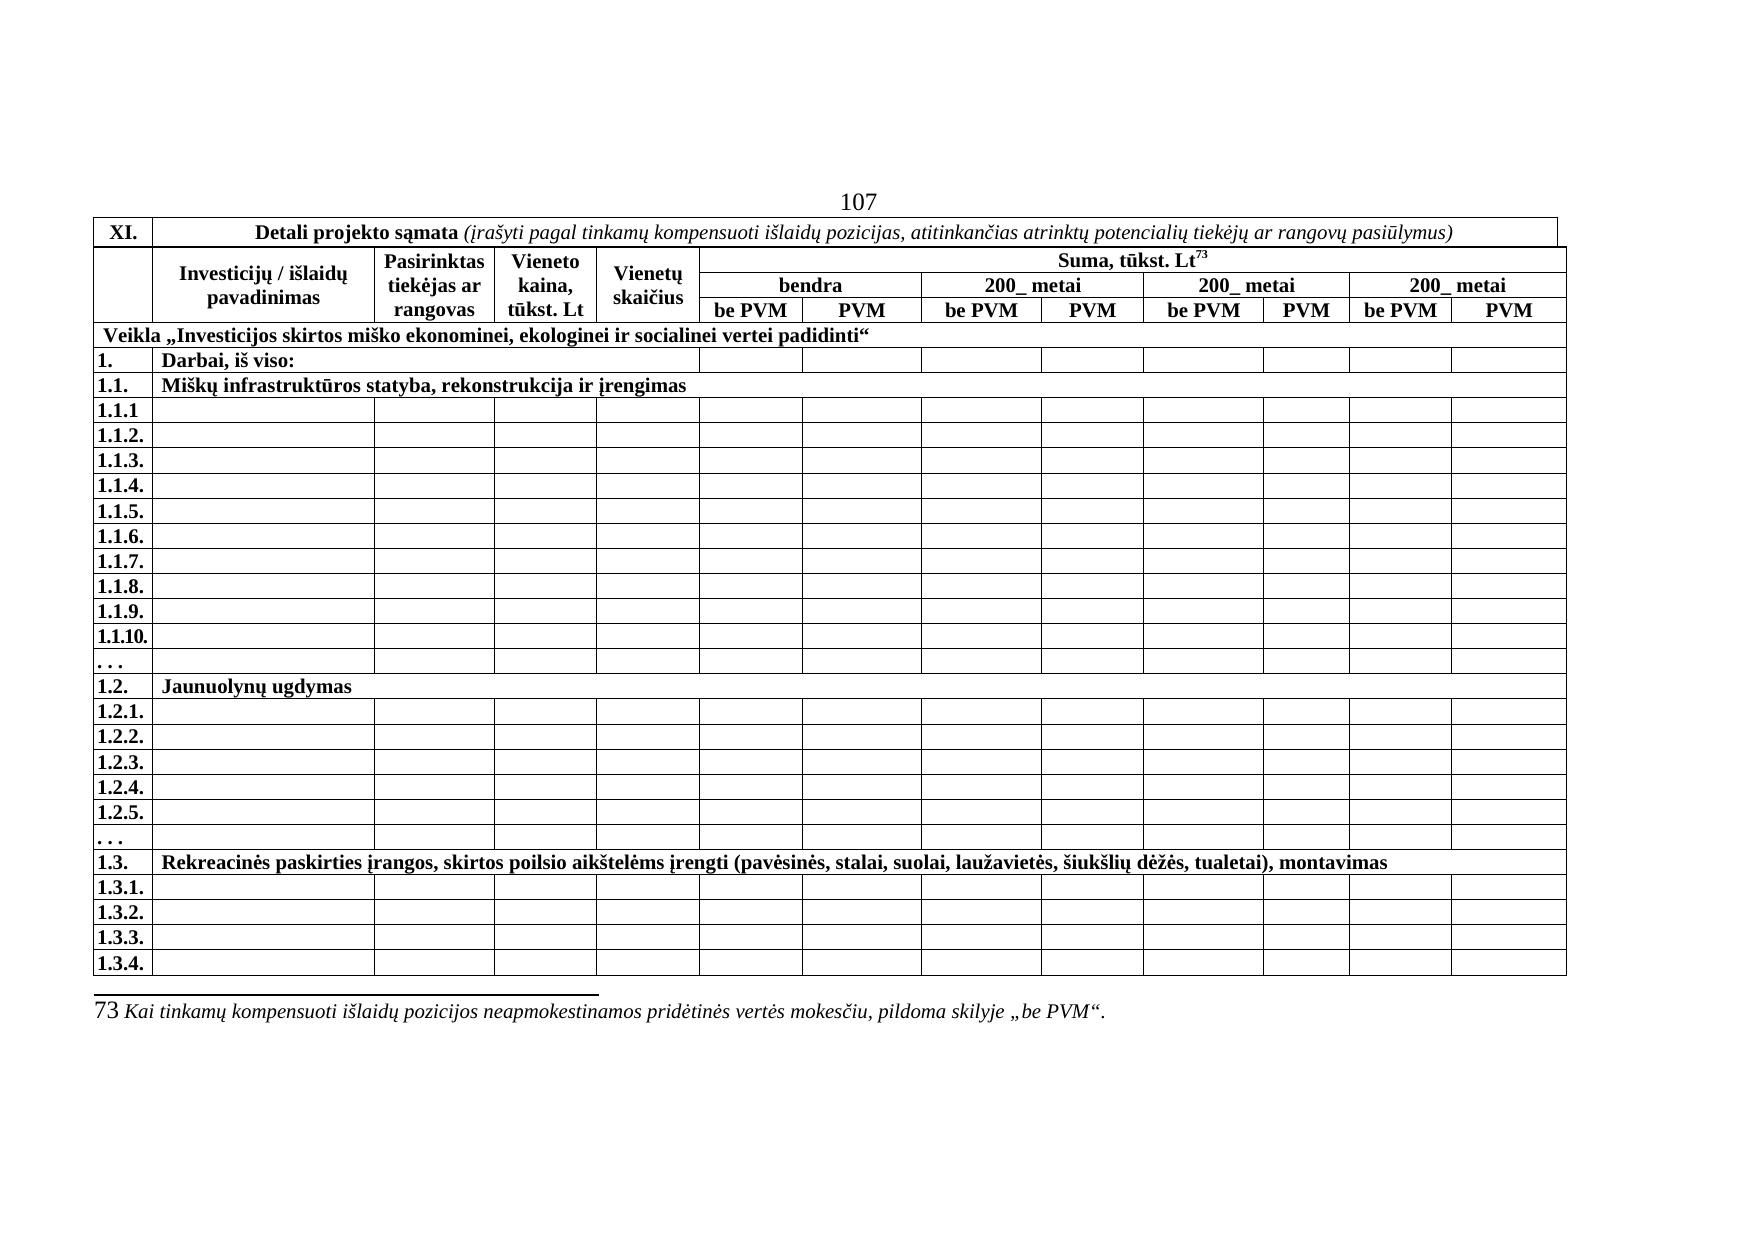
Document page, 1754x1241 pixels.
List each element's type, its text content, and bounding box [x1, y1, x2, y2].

table_cell 1.2.3. [94, 750, 152, 774]
table_cell [1042, 950, 1143, 974]
table_cell [803, 599, 921, 623]
table_cell [1144, 398, 1263, 422]
table_cell 1.2.5. [94, 800, 152, 824]
table_cell [922, 474, 1041, 497]
table_cell [597, 925, 699, 949]
table_cell [1042, 348, 1143, 372]
table_cell [700, 699, 802, 723]
table_cell [922, 398, 1041, 422]
table_cell [1452, 474, 1566, 497]
table_cell [922, 825, 1041, 849]
table_cell [153, 474, 374, 497]
table_cell [1350, 725, 1451, 748]
table_cell [153, 599, 374, 623]
table_cell [1042, 423, 1143, 447]
table_cell [153, 750, 374, 774]
table_header XI. [94, 218, 152, 246]
table_cell [153, 800, 374, 824]
table_cell [700, 524, 802, 548]
table_cell 1.1.10. [94, 624, 152, 648]
table_cell [922, 649, 1041, 673]
table_cell [495, 398, 596, 422]
table_cell [700, 925, 802, 949]
table_cell [803, 524, 921, 548]
table_cell [1452, 549, 1566, 573]
table_cell [803, 549, 921, 573]
table_cell [1042, 800, 1143, 824]
table_cell [922, 925, 1041, 949]
table_cell [1042, 574, 1143, 598]
table_cell [922, 750, 1041, 774]
table_cell [1452, 448, 1566, 472]
table_cell [700, 599, 802, 623]
table_cell [153, 725, 374, 748]
table_cell [803, 348, 921, 372]
table_cell Rekreacinės paskirties įrangos, skirtos poilsio aikštelėms įrengti (pavėsinės, stalai, suolai, laužavietės, šiukšlių dėžės, tualetai), montavimas [153, 850, 1566, 874]
table_cell [597, 825, 699, 849]
table_cell 1.1.9. [94, 599, 152, 623]
table_cell [1042, 725, 1143, 748]
table_cell be PVM [922, 298, 1041, 322]
table_cell [1042, 624, 1143, 648]
table_cell 1.1.6. [94, 524, 152, 548]
table_cell [700, 900, 802, 924]
table_cell [803, 423, 921, 447]
table_cell [1350, 474, 1451, 497]
table_cell [1452, 524, 1566, 548]
table_cell [1144, 900, 1263, 924]
table_cell [803, 624, 921, 648]
table_cell 1.3.4. [94, 950, 152, 974]
table_cell [495, 725, 596, 748]
table_cell PVM [1264, 298, 1349, 322]
table_cell [1452, 900, 1566, 924]
table_cell [1452, 699, 1566, 723]
table_cell [1144, 750, 1263, 774]
table_cell [1350, 875, 1451, 899]
table_cell [1264, 549, 1349, 573]
table_cell [597, 750, 699, 774]
table_cell [1264, 423, 1349, 447]
table_cell [803, 574, 921, 598]
table_cell 200_ metai [1144, 273, 1349, 297]
table_cell [700, 800, 802, 824]
table_cell 1.3. [94, 850, 152, 874]
table_cell [1042, 499, 1143, 523]
table_cell [1264, 649, 1349, 673]
table_cell [700, 825, 802, 849]
table_cell [803, 875, 921, 899]
table_cell [1350, 398, 1451, 422]
table_cell [700, 950, 802, 974]
table_cell [495, 499, 596, 523]
table_cell [1144, 699, 1263, 723]
table_cell [597, 574, 699, 598]
table_cell 1. [94, 348, 152, 372]
table_cell [375, 900, 494, 924]
table_cell [597, 474, 699, 497]
table_cell [495, 925, 596, 949]
table_cell [922, 524, 1041, 548]
table_cell [803, 900, 921, 924]
table_cell [375, 474, 494, 497]
table_cell [1144, 649, 1263, 673]
table_cell [1042, 875, 1143, 899]
table_cell [1350, 649, 1451, 673]
table_cell [1144, 524, 1263, 548]
table_cell [1452, 423, 1566, 447]
table_cell PVM [803, 298, 921, 322]
table_cell [153, 499, 374, 523]
table_cell [1452, 775, 1566, 799]
table_cell [153, 900, 374, 924]
table_header Detali projekto sąmata (įrašyti pagal tinkamų kompensuoti išlaidų pozicijas, atitinkančias atrinktų potencialių tiekėjų ar rangovų pasiūlymus) [153, 218, 1557, 246]
table_cell [700, 875, 802, 899]
table_cell [375, 624, 494, 648]
table_cell [803, 474, 921, 497]
table_cell [375, 800, 494, 824]
table_cell [803, 649, 921, 673]
table_cell [1264, 398, 1349, 422]
table_cell [495, 549, 596, 573]
table_cell [700, 474, 802, 497]
table_cell [1264, 775, 1349, 799]
table_cell [495, 800, 596, 824]
table_cell [803, 800, 921, 824]
table_cell [495, 423, 596, 447]
table_cell [597, 448, 699, 472]
table_cell [495, 750, 596, 774]
table_cell [375, 699, 494, 723]
table_cell [495, 825, 596, 849]
table_cell [922, 624, 1041, 648]
table_cell Vienetų skaičius [597, 248, 699, 322]
table_cell [1452, 348, 1566, 372]
table_cell [1264, 699, 1349, 723]
table_cell [375, 825, 494, 849]
table_cell 1.1.1 [94, 398, 152, 422]
table_cell 1.3.1. [94, 875, 152, 899]
table_cell [1042, 775, 1143, 799]
table_cell [700, 725, 802, 748]
table_cell [1042, 524, 1143, 548]
table_cell [1350, 624, 1451, 648]
table_cell [495, 474, 596, 497]
table_cell Suma, tūkst. Lt [700, 248, 1566, 272]
table_cell [153, 775, 374, 799]
table_cell [1350, 750, 1451, 774]
table_cell [803, 725, 921, 748]
table_cell [1144, 599, 1263, 623]
table_cell [1144, 875, 1263, 899]
table_cell 1.1.5. [94, 499, 152, 523]
table_cell be PVM [1350, 298, 1451, 322]
table_cell [495, 875, 596, 899]
table_cell [1452, 624, 1566, 648]
table_cell [597, 398, 699, 422]
table_cell [1350, 448, 1451, 472]
table_cell [700, 448, 802, 472]
table_cell [1350, 549, 1451, 573]
table_cell [153, 875, 374, 899]
table_cell [153, 624, 374, 648]
table_cell [495, 775, 596, 799]
table_cell [153, 950, 374, 974]
table_cell PVM [1452, 298, 1566, 322]
table_cell bendra [700, 273, 921, 297]
table_cell [803, 398, 921, 422]
table_cell [375, 448, 494, 472]
table_cell [1452, 599, 1566, 623]
table_cell [1042, 699, 1143, 723]
table_cell [1264, 348, 1349, 372]
table_cell [1144, 423, 1263, 447]
table_cell [375, 524, 494, 548]
table_cell [495, 599, 596, 623]
table_cell [1264, 725, 1349, 748]
table_cell Investicijų / išlaidų pavadinimas [153, 248, 374, 322]
table_cell [495, 624, 596, 648]
table_cell [1350, 925, 1451, 949]
table_cell [1264, 875, 1349, 899]
table_cell [375, 649, 494, 673]
table_cell [803, 825, 921, 849]
table_cell [803, 750, 921, 774]
table_cell [1144, 574, 1263, 598]
table_cell [597, 624, 699, 648]
table_cell [153, 549, 374, 573]
table_cell [1264, 900, 1349, 924]
table_cell [495, 649, 596, 673]
table_cell [375, 875, 494, 899]
table_cell [1350, 800, 1451, 824]
table_cell 1.1. [94, 373, 152, 397]
table_cell [1452, 875, 1566, 899]
table_cell [597, 423, 699, 447]
table_cell [597, 499, 699, 523]
table_cell [700, 775, 802, 799]
table_cell be PVM [700, 298, 802, 322]
table_cell [375, 549, 494, 573]
table_cell [922, 599, 1041, 623]
table_cell [1350, 825, 1451, 849]
table_cell [922, 423, 1041, 447]
table_cell [94, 248, 152, 322]
table_cell [803, 775, 921, 799]
table_cell [1452, 925, 1566, 949]
table_cell [700, 649, 802, 673]
table_cell [375, 499, 494, 523]
table_cell [1452, 574, 1566, 598]
table_cell [597, 599, 699, 623]
table_cell [375, 775, 494, 799]
table_cell [1350, 423, 1451, 447]
table_cell [1264, 750, 1349, 774]
table_cell 1.1.2. [94, 423, 152, 447]
table_cell [1144, 474, 1263, 497]
table_cell [1452, 800, 1566, 824]
table_cell Jaunuolynų ugdymas [153, 674, 1566, 698]
table_cell [1144, 499, 1263, 523]
table_cell [700, 624, 802, 648]
table_cell [1264, 574, 1349, 598]
table_cell [1264, 448, 1349, 472]
table_cell [375, 925, 494, 949]
table_cell [597, 649, 699, 673]
table_cell Pasirinktas tiekėjas ar rangovas [375, 248, 494, 322]
table_cell [1042, 750, 1143, 774]
table_cell [1042, 649, 1143, 673]
table_cell [700, 750, 802, 774]
table_cell [1144, 549, 1263, 573]
table_cell 1.2. [94, 674, 152, 698]
table_cell [597, 875, 699, 899]
table_cell [495, 699, 596, 723]
table_cell [1452, 825, 1566, 849]
table_cell [597, 549, 699, 573]
table_cell [1350, 900, 1451, 924]
table_cell 1.3.2. [94, 900, 152, 924]
table_cell [597, 524, 699, 548]
table_cell [1144, 448, 1263, 472]
table_cell [1042, 474, 1143, 497]
table_cell [153, 398, 374, 422]
table_cell [803, 925, 921, 949]
table_cell [153, 649, 374, 673]
table_cell [597, 900, 699, 924]
table_cell [495, 524, 596, 548]
table_cell [375, 725, 494, 748]
table_cell [153, 699, 374, 723]
table_cell [597, 800, 699, 824]
table_cell [153, 423, 374, 447]
table_cell [803, 448, 921, 472]
table_cell [1350, 499, 1451, 523]
table_cell [1042, 448, 1143, 472]
table_cell [1350, 775, 1451, 799]
table_cell [700, 423, 802, 447]
table_cell 1.2.1. [94, 699, 152, 723]
table_cell [375, 750, 494, 774]
table_cell [1452, 649, 1566, 673]
table_cell [1452, 950, 1566, 974]
table_cell 1.1.8. [94, 574, 152, 598]
table_cell [700, 499, 802, 523]
table_cell [1144, 725, 1263, 748]
table_cell [922, 725, 1041, 748]
table_cell [1264, 474, 1349, 497]
table_cell [1350, 524, 1451, 548]
table_cell [1144, 800, 1263, 824]
table_cell 1.2.2. [94, 725, 152, 748]
table_cell [700, 398, 802, 422]
table_cell [375, 950, 494, 974]
table_cell 1.2.4. [94, 775, 152, 799]
table_cell [495, 950, 596, 974]
table_cell [1350, 699, 1451, 723]
table_cell [375, 423, 494, 447]
table_cell [1144, 775, 1263, 799]
table_cell Veikla „Investicijos skirtos miško ekonominei, ekologinei ir socialinei vertei padidinti“ [94, 323, 1566, 347]
table_cell [922, 499, 1041, 523]
table_cell [1144, 825, 1263, 849]
table_header [1558, 217, 1566, 246]
table_cell Miškų infrastruktūros statyba, rekonstrukcija ir įrengimas [153, 373, 1566, 397]
table_cell 200_ metai [922, 273, 1143, 297]
table_cell [803, 699, 921, 723]
table_cell [1264, 825, 1349, 849]
table_cell [922, 549, 1041, 573]
table_cell [153, 448, 374, 472]
table_cell [375, 574, 494, 598]
table_cell [1264, 499, 1349, 523]
table_cell [1042, 900, 1143, 924]
table_cell [1350, 574, 1451, 598]
table_cell 200_ metai [1350, 273, 1566, 297]
table_cell [153, 524, 374, 548]
table_cell [495, 900, 596, 924]
table_cell 1.1.4. [94, 474, 152, 497]
table_cell [1264, 950, 1349, 974]
table_cell [803, 499, 921, 523]
table_cell [597, 775, 699, 799]
table_cell [375, 599, 494, 623]
table_cell [597, 725, 699, 748]
table_cell [153, 925, 374, 949]
table_cell 1.1.7. [94, 549, 152, 573]
table_cell [495, 448, 596, 472]
table_cell [1350, 348, 1451, 372]
table_cell [1452, 499, 1566, 523]
table_cell [1452, 725, 1566, 748]
table_cell [495, 574, 596, 598]
table_cell [922, 875, 1041, 899]
table_cell [1350, 599, 1451, 623]
table_cell [1350, 950, 1451, 974]
table_cell [1042, 599, 1143, 623]
table_cell [1042, 925, 1143, 949]
table_cell [1264, 800, 1349, 824]
table_cell . . . [94, 649, 152, 673]
table_cell [803, 950, 921, 974]
table_cell [922, 950, 1041, 974]
table_cell [1264, 599, 1349, 623]
table_cell be PVM [1144, 298, 1263, 322]
table_cell [1452, 750, 1566, 774]
table_cell [1144, 348, 1263, 372]
table_cell [922, 800, 1041, 824]
table_cell [922, 900, 1041, 924]
table_cell [922, 574, 1041, 598]
table_cell [700, 348, 802, 372]
table_cell [700, 574, 802, 598]
table_cell [375, 398, 494, 422]
table_cell [1264, 925, 1349, 949]
table_cell [1452, 398, 1566, 422]
table_cell Vieneto kaina, tūkst. Lt [495, 248, 596, 322]
table_cell [1144, 950, 1263, 974]
table_cell [1144, 925, 1263, 949]
table_cell [700, 549, 802, 573]
table_cell [153, 574, 374, 598]
table_cell [1264, 524, 1349, 548]
table_cell [1144, 624, 1263, 648]
table_cell [1042, 549, 1143, 573]
table_cell [153, 825, 374, 849]
table_cell [597, 950, 699, 974]
table_cell PVM [1042, 298, 1143, 322]
table_cell [922, 699, 1041, 723]
table_cell Darbai, iš viso: [153, 348, 699, 372]
table_cell [922, 448, 1041, 472]
table_cell [922, 348, 1041, 372]
table_cell [1042, 825, 1143, 849]
table_cell 1.1.3. [94, 448, 152, 472]
table_cell . . . [94, 825, 152, 849]
table_cell [922, 775, 1041, 799]
table_cell 1.3.3. [94, 925, 152, 949]
table_cell [1264, 624, 1349, 648]
table_cell [1042, 398, 1143, 422]
table_cell [597, 699, 699, 723]
